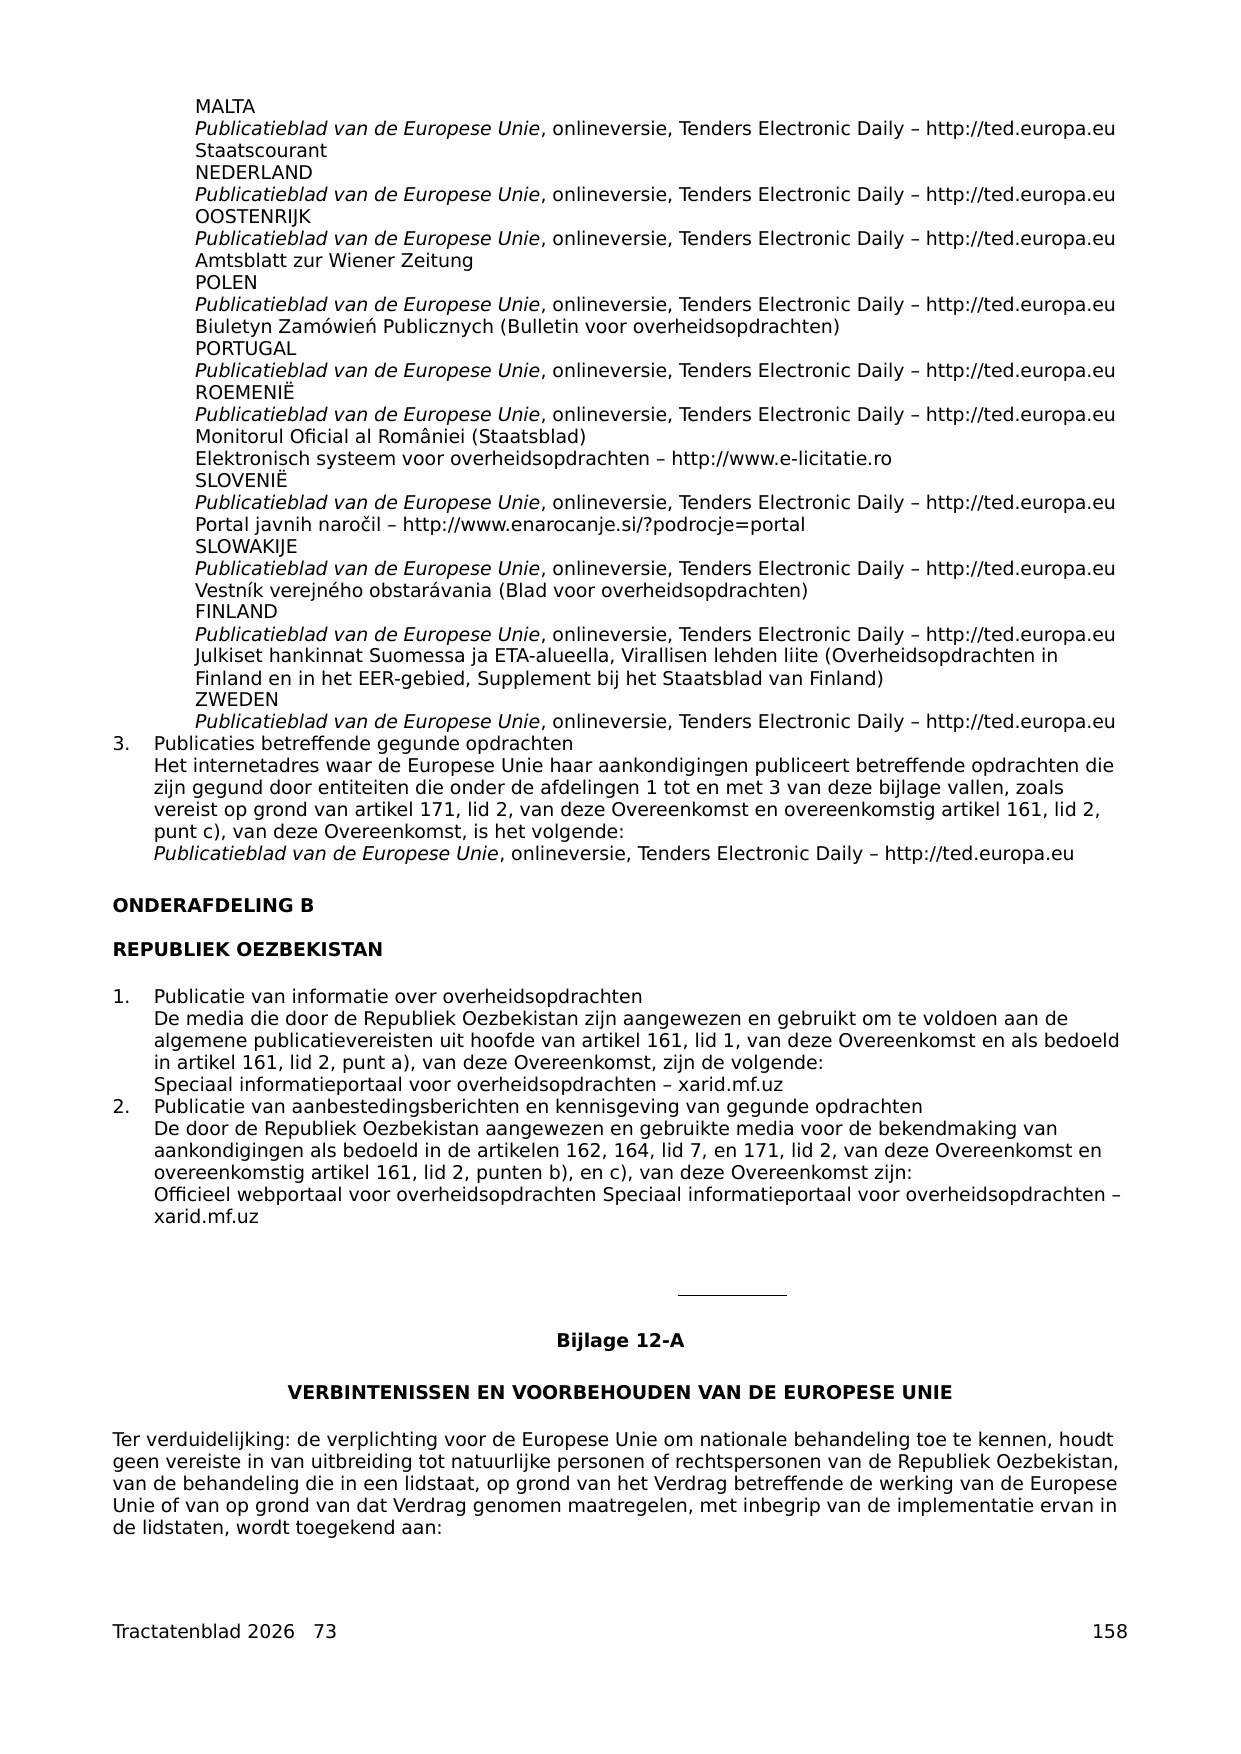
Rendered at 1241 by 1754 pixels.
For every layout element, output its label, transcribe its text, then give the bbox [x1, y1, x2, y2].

text Staatscourant [195, 140, 1128, 162]
text Publicatieblad van de Europese Unie, onlineversie, Tenders Electronic Daily – http://ted.europa.eu [195, 118, 1128, 140]
text PORTUGAL [195, 338, 1128, 360]
text Publicatieblad van de Europese Unie, onlineversie, Tenders Electronic Daily – http://ted.europa.eu [195, 294, 1128, 316]
subtitle ONDERAFDELING B REPUBLIEK OEZBEKISTAN [112, 895, 1128, 961]
text Officieel webportaal voor overheidsopdrachten Speciaal informatieportaal voor overheidsopdrachten – xarid.mf.uz [153, 1184, 1128, 1228]
text Elektronisch systeem voor overheidsopdrachten – http://www.e-licitatie.ro [195, 448, 1128, 469]
text Publicatieblad van de Europese Unie, onlineversie, Tenders Electronic Daily – http://ted.europa.eu [195, 360, 1128, 382]
text Ter verduidelijking: de verplichting voor de Europese Unie om nationale behandeling toe te kennen, houdt geen vereiste in van uitbreiding tot natuurlijke personen of rechtspersonen van de Republiek Oezbekistan, van de behandeling die in een lidstaat, op grond van het Verdrag betreffende de werking van de Europese Unie of van op grond van dat Verdrag genomen maatregelen, met inbegrip van de implementatie ervan in de lidstaten, wordt toegekend aan: [112, 1429, 1128, 1539]
subtitle Bijlage 12-A [112, 1330, 1128, 1352]
text MALTA [195, 96, 1128, 118]
text Publicatieblad van de Europese Unie, onlineversie, Tenders Electronic Daily – http://ted.europa.eu [195, 623, 1128, 645]
subtitle VERBINTENISSEN EN VOORBEHOUDEN VAN DE EUROPESE UNIE [112, 1382, 1128, 1404]
text Publicatieblad van de Europese Unie, onlineversie, Tenders Electronic Daily – http://ted.europa.eu [195, 228, 1128, 250]
text 3. Publicaties betreffende gegunde opdrachten [112, 733, 1128, 755]
text ZWEDEN [195, 689, 1128, 711]
text Het internetadres waar de Europese Unie haar aankondigingen publiceert betreffende opdrachten die zijn gegund door entiteiten die onder de afdelingen 1 tot en met 3 van deze bijlage vallen, zoals vereist op grond van artikel 171, lid 2, van deze Overeenkomst en overeenkomstig artikel 161, lid 2, punt c), van deze Overeenkomst, is het volgende: [153, 755, 1128, 843]
text Portal javnih naročil – http://www.enarocanje.si/?podrocje=portal [195, 513, 1128, 536]
text Publicatieblad van de Europese Unie, onlineversie, Tenders Electronic Daily – http://ted.europa.eu [195, 404, 1128, 426]
text Speciaal informatieportaal voor overheidsopdrachten – xarid.mf.uz [153, 1074, 1128, 1096]
text De door de Republiek Oezbekistan aangewezen en gebruikte media voor de bekendmaking van aankondigingen als bedoeld in de artikelen 162, 164, lid 7, en 171, lid 2, van deze Overeenkomst en overeenkomstig artikel 161, lid 2, punten b), en c), van deze Overeenkomst zijn: [153, 1118, 1128, 1184]
text Publicatieblad van de Europese Unie, onlineversie, Tenders Electronic Daily – http://ted.europa.eu [195, 492, 1128, 513]
text Biuletyn Zamówień Publicznych (Bulletin voor overheidsopdrachten) [195, 316, 1128, 338]
text Vestník verejného obstarávania (Blad voor overheidsopdrachten) [195, 579, 1128, 601]
text Julkiset hankinnat Suomessa ja ETA-alueella, Virallisen lehden liite (Overheidsopdrachten in Finland en in het EER-gebied, Supplement bij het Staatsblad van Finland) [195, 645, 1128, 689]
text Publicatieblad van de Europese Unie, onlineversie, Tenders Electronic Daily – http://ted.europa.eu [195, 557, 1128, 579]
text Publicatieblad van de Europese Unie, onlineversie, Tenders Electronic Daily – http://ted.europa.eu [195, 711, 1128, 733]
text POLEN [195, 272, 1128, 294]
text SLOWAKIJE [195, 536, 1128, 557]
text NEDERLAND [195, 162, 1128, 184]
text Amtsblatt zur Wiener Zeitung [195, 250, 1128, 272]
text Publicatieblad van de Europese Unie, onlineversie, Tenders Electronic Daily – http://ted.europa.eu [195, 184, 1128, 206]
text 2. Publicatie van aanbestedingsberichten en kennisgeving van gegunde opdrachten [112, 1096, 1128, 1118]
text De media die door de Republiek Oezbekistan zijn aangewezen en gebruikt om te voldoen aan de algemene publicatievereisten uit hoofde van artikel 161, lid 1, van deze Overeenkomst en als bedoeld in artikel 161, lid 2, punt a), van deze Overeenkomst, zijn de volgende: [153, 1008, 1128, 1074]
text ROEMENIË [195, 382, 1128, 404]
text FINLAND [195, 601, 1128, 623]
text 1. Publicatie van informatie over overheidsopdrachten [112, 986, 1128, 1008]
text Monitorul Oficial al României (Staatsblad) [195, 426, 1128, 448]
text OOSTENRIJK [195, 206, 1128, 228]
text SLOVENIË [195, 469, 1128, 492]
text Publicatieblad van de Europese Unie, onlineversie, Tenders Electronic Daily – http://ted.europa.eu [153, 843, 1128, 865]
